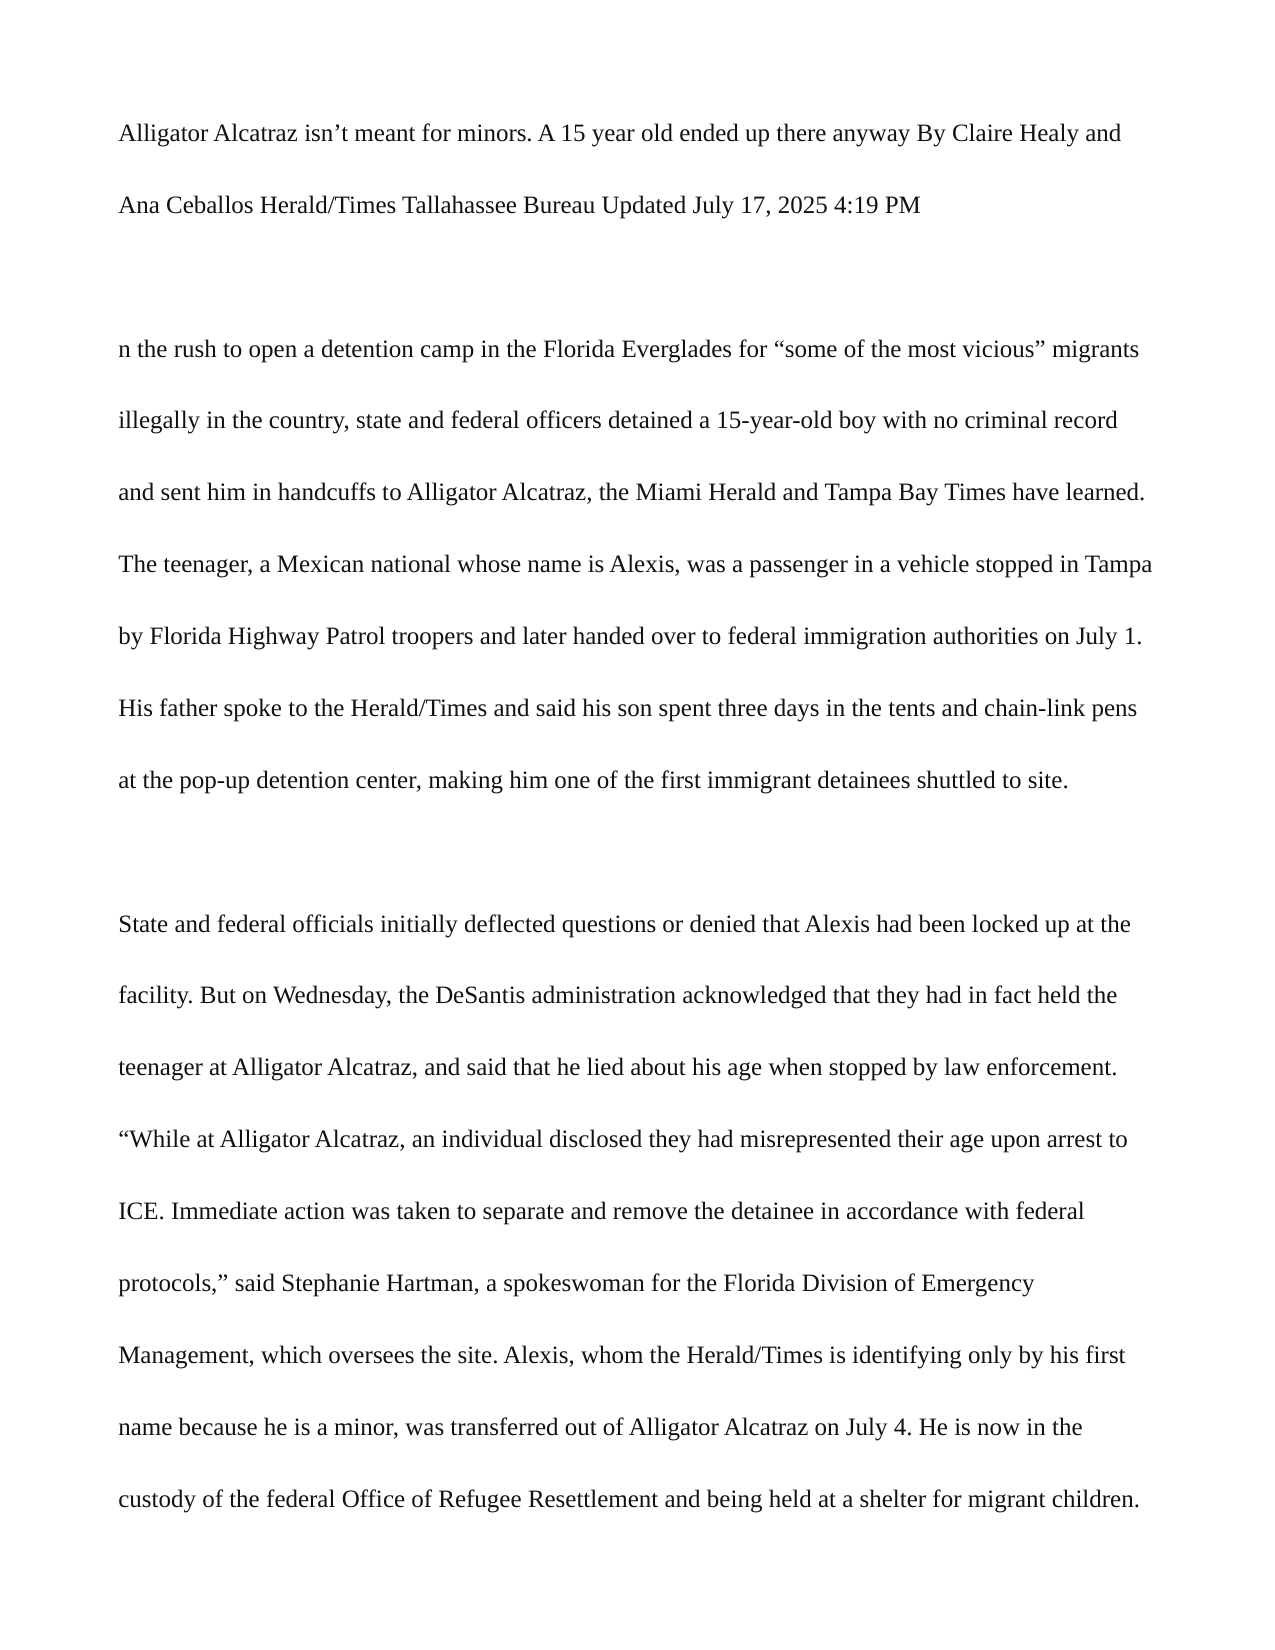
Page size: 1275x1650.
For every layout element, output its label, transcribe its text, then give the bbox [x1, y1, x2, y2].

text Alligator Alcatraz isn’t meant for minors. A 15 year old ended up there anyway By Claire Healy and Ana Ceballos Herald/Times Tallahassee Bureau Updated July 17, 2025 4:19 PM n the rush to open a detention camp in the Florida Everglades for “some of the most vicious” migrants illegally in the country, state and federal officers detained a 15-year-old boy with no criminal record and sent him in handcuffs to Alligator Alcatraz, the Miami Herald and Tampa Bay Times have learned. The teenager, a Mexican national whose name is Alexis, was a passenger in a vehicle stopped in Tampa by Florida Highway Patrol troopers and later handed over to federal immigration authorities on July 1. His father spoke to the Herald/Times and said his son spent three days in the tents and chain-link pens at the pop-up detention center, making him one of the first immigrant detainees shuttled to site. State and federal officials initially deflected questions or denied that Alexis had been locked up at the facility. But on Wednesday, the DeSantis administration acknowledged that they had in fact held the teenager at Alligator Alcatraz, and said that he lied about his age when stopped by law enforcement. “While at Alligator Alcatraz, an individual disclosed they had misrepresented their age upon arrest to ICE. Immediate action was taken to separate and remove the detainee in accordance with federal protocols,” said Stephanie Hartman, a spokeswoman for the Florida Division of Emergency Management, which oversees the site. Alexis, whom the Herald/Times is identifying only by his first name because he is a minor, was transferred out of Alligator Alcatraz on July 4. He is now in the custody of the federal Office of Refugee Resettlement and being held at a shelter for migrant children. [118, 118, 1157, 1512]
